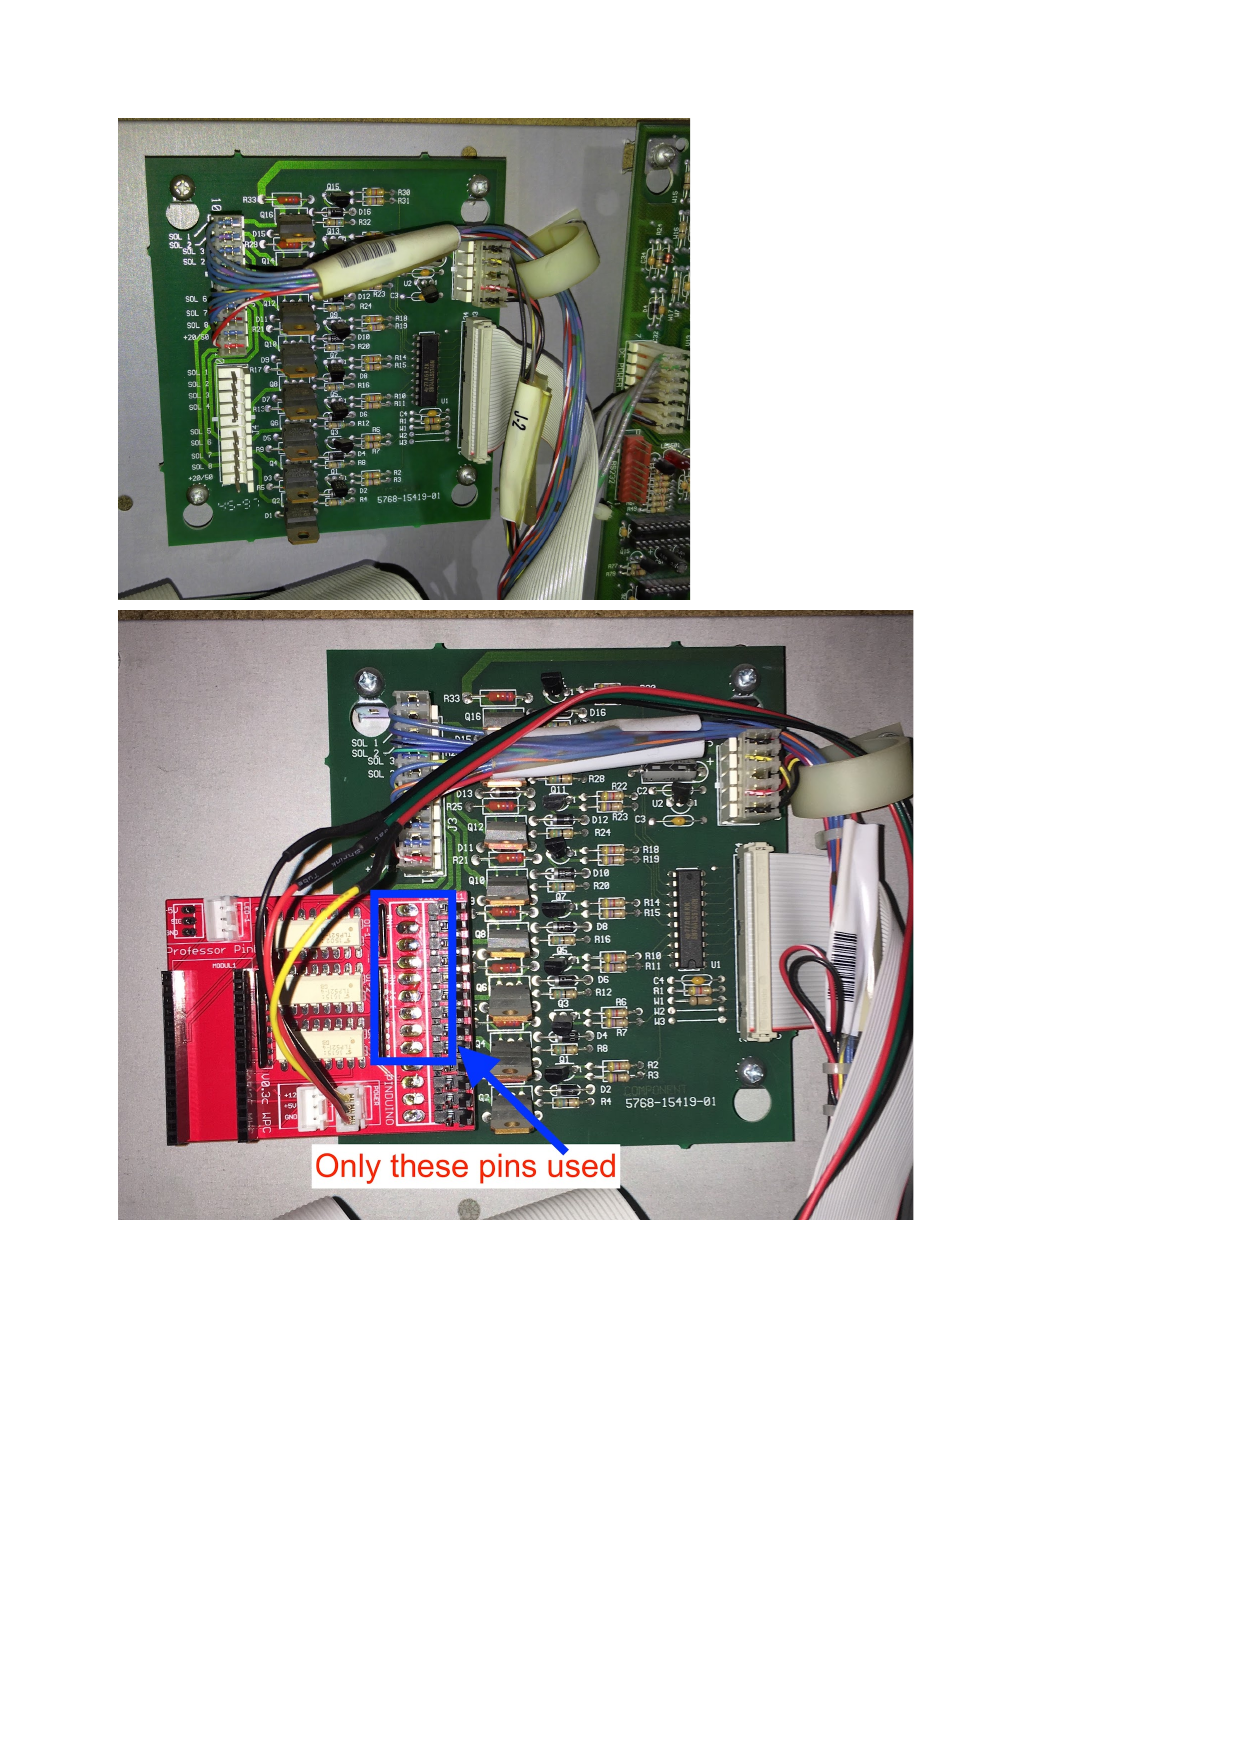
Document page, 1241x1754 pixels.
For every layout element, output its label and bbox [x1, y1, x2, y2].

picture [118, 610, 914, 1220]
picture [118, 118, 690, 600]
